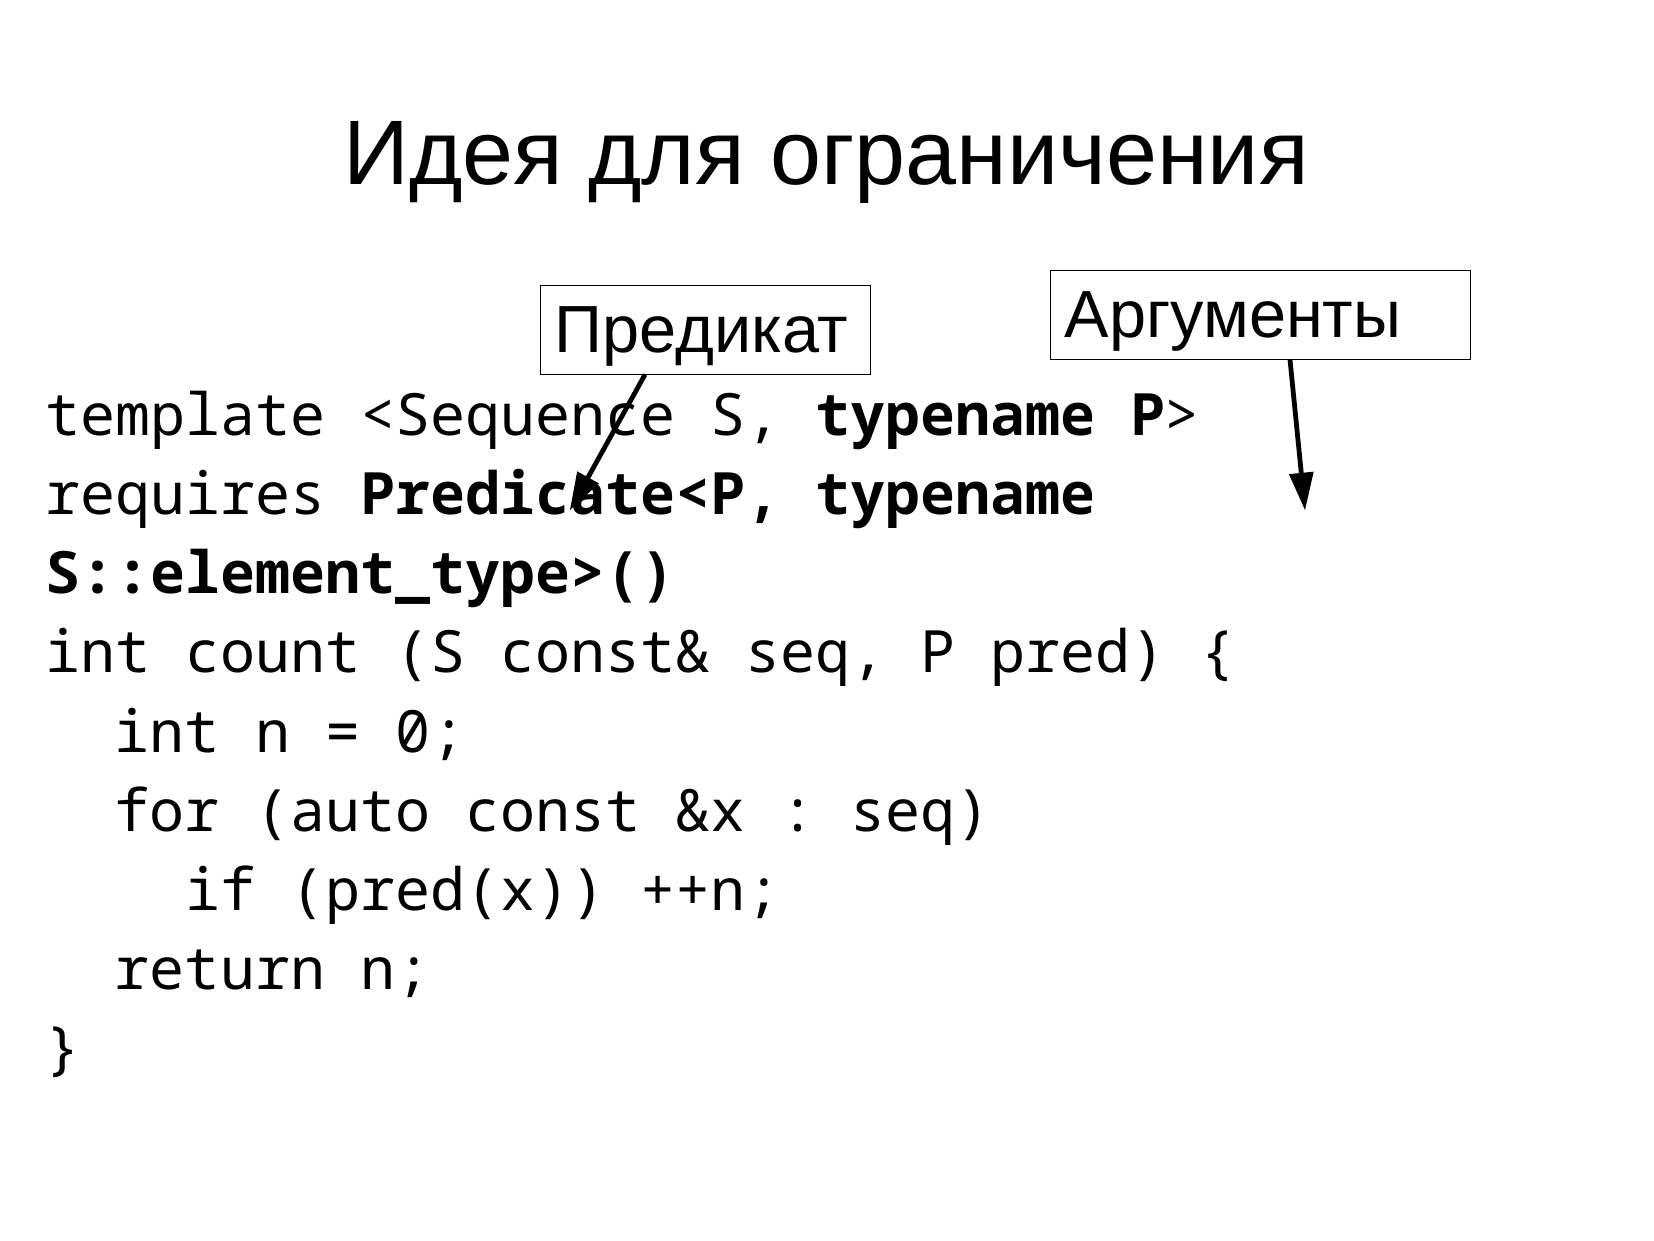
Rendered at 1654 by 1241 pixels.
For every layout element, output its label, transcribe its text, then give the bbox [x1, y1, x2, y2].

title Идея для ограничения [82, 49, 1571, 257]
text_box Предикат [540, 285, 871, 375]
text_box Аргументы [1050, 270, 1471, 360]
subtitle template <Sequence S, typename P> requires Predicate<P, typename S::element_type>() int count (S const& seq, P pred) { int n = 0; for (auto const &x : seq) if (pred(x)) ++n; return n; } [45, 294, 1621, 1165]
